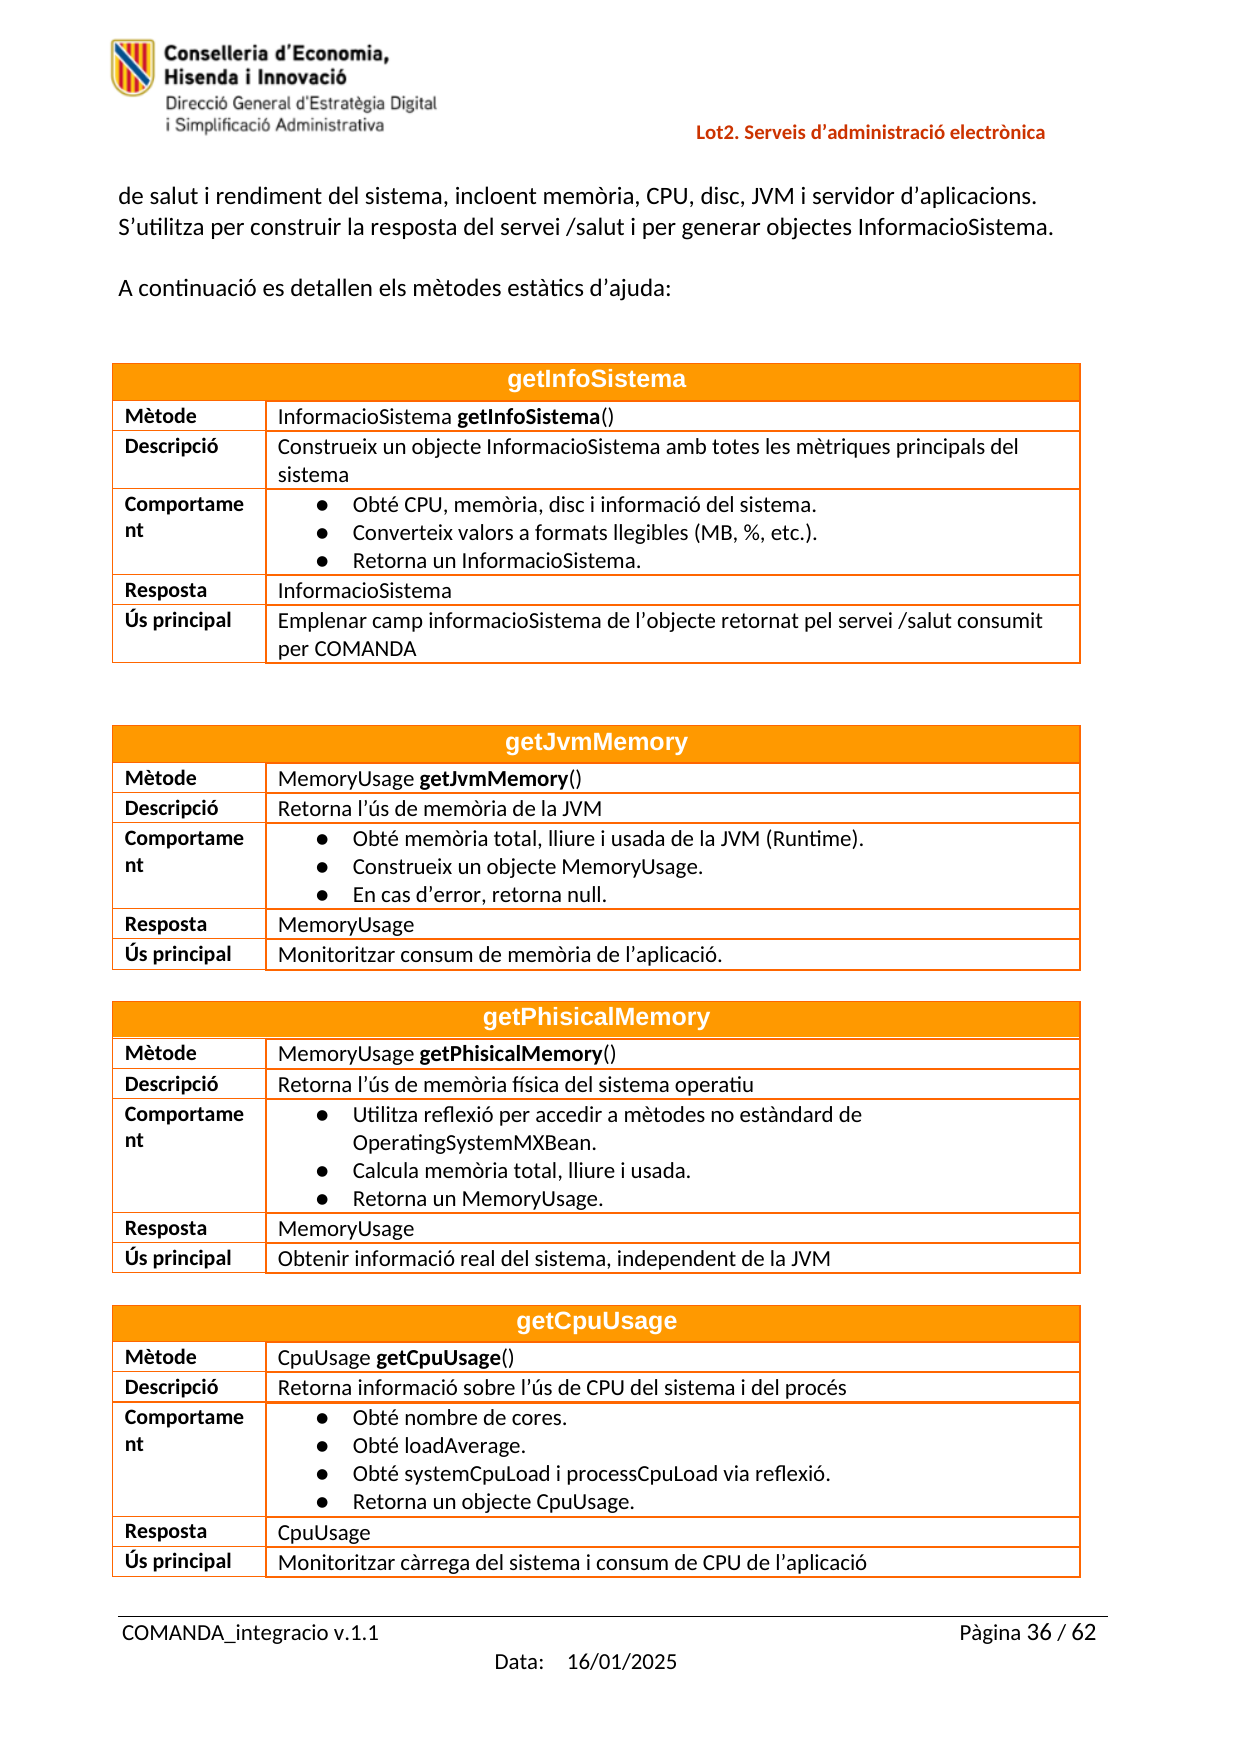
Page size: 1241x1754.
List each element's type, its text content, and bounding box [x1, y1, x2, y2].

table_cell MemoryUsage getJvmMemory() [267, 764, 1079, 792]
text de salut i rendiment del sistema, incloent memòria, CPU, disc, JVM i servidor d’aplicacions. S’utilitza per construir la resposta del servei /salut i per generar objectes InformacioSistema. [118, 180, 1122, 241]
table_cell Retorna informació sobre l’ús de CPU del sistema i del procés [267, 1373, 1079, 1401]
table_cell Descripció [113, 1069, 265, 1098]
table_cell Resposta [113, 909, 265, 938]
table_cell Obté nombre de cores. Obté loadAverage. Obté systemCpuLoad i processCpuLoad via reflexió. Retorna un objecte CpuUsage. [267, 1404, 1079, 1516]
table_cell Resposta [113, 1213, 265, 1242]
table_cell Mètode [113, 401, 265, 430]
table_cell Descripció [113, 1372, 265, 1401]
table_cell Comportament [113, 823, 265, 908]
table_header getCpuUsage [113, 1306, 1079, 1341]
table_cell Construeix un objecte InformacioSistema amb totes les mètriques principals del sistema [267, 432, 1079, 488]
table_cell Obté memòria total, lliure i usada de la JVM (Runtime). Construeix un objecte MemoryUsage. En cas d’error, retorna null. [267, 824, 1079, 908]
picture [100, 26, 467, 156]
table_header getJvmMemory [113, 726, 1079, 762]
table_cell Utilitza reflexió per accedir a mètodes no estàndard de OperatingSystemMXBean. Calcula memòria total, lliure i usada. Retorna un MemoryUsage. [267, 1100, 1079, 1212]
table_cell Comportament [113, 1099, 265, 1212]
table_cell Mètode [113, 1342, 265, 1371]
table_cell Obtenir informació real del sistema, independent de la JVM [267, 1244, 1079, 1272]
table_cell CpuUsage [267, 1518, 1079, 1546]
table_cell Retorna l’ús de memòria física del sistema operatiu [267, 1070, 1079, 1098]
table_header getInfoSistema [113, 364, 1079, 400]
table_cell MemoryUsage [267, 1214, 1079, 1242]
table_cell Descripció [113, 793, 265, 822]
table_cell Mètode [113, 763, 265, 792]
table_cell Ús principal [113, 1547, 265, 1576]
table_cell Mètode [113, 1039, 265, 1068]
table_cell MemoryUsage getPhisicalMemory() [267, 1040, 1079, 1068]
table_cell Resposta [113, 1517, 265, 1546]
table_cell InformacioSistema [267, 576, 1079, 604]
table_cell Descripció [113, 431, 265, 488]
table_cell Monitoritzar càrrega del sistema i consum de CPU de l’aplicació [267, 1548, 1079, 1576]
table_cell Obté CPU, memòria, disc i informació del sistema. Converteix valors a formats llegibles (MB, %, etc.). Retorna un InformacioSistema. [267, 490, 1079, 574]
table_cell Comportament [113, 1403, 265, 1516]
text A continuació es detallen els mètodes estàtics d’ajuda: [118, 272, 1122, 302]
table_cell Monitoritzar consum de memòria de l’aplicació. [267, 940, 1079, 968]
table_cell MemoryUsage [267, 910, 1079, 938]
table_cell Retorna l’ús de memòria de la JVM [267, 794, 1079, 822]
table_cell Resposta [113, 575, 265, 604]
table_cell CpuUsage getCpuUsage() [267, 1343, 1079, 1371]
table_cell Ús principal [113, 1243, 265, 1272]
table_cell Ús principal [113, 605, 265, 662]
table_cell Emplenar camp informacioSistema de l’objecte retornat pel servei /salut consumit per COMANDA [267, 606, 1079, 662]
table_cell InformacioSistema getInfoSistema() [267, 402, 1079, 430]
table_header getPhisicalMemory [113, 1002, 1079, 1037]
table_cell Comportament [113, 489, 265, 574]
table_cell Ús principal [113, 939, 265, 968]
